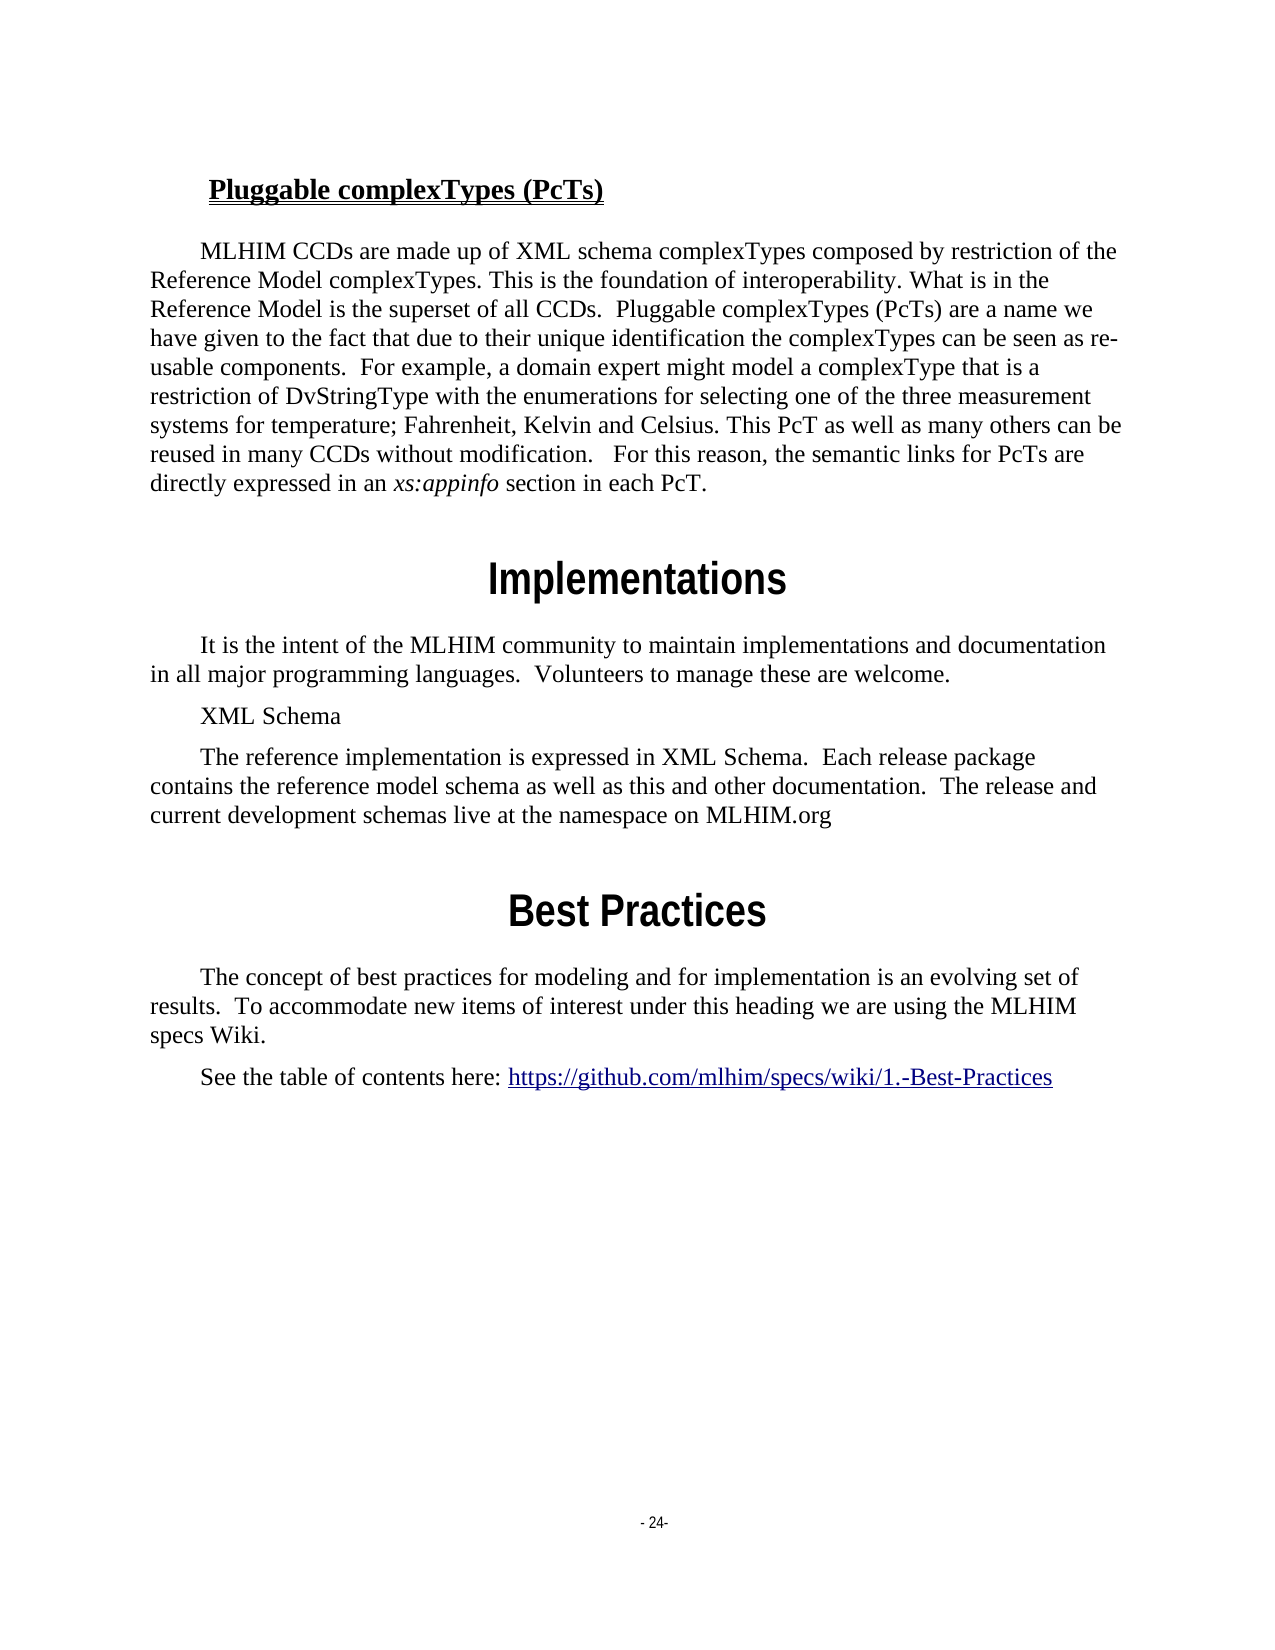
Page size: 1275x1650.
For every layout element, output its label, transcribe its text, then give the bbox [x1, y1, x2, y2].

text The reference implementation is expressed in XML Schema. Each release package contains the reference model schema as well as this and other documentation. The release and current development schemas live at the namespace on MLHIM.org [150, 742, 1125, 829]
text XML Schema [150, 701, 1125, 730]
text MLHIM CCDs are made up of XML schema complexTypes composed by restriction of the Reference Model complexTypes. This is the foundation of interoperability. What is in the Reference Model is the superset of all CCDs. Pluggable complexTypes (PcTs) are a name we have given to the fact that due to their unique identification the complexTypes can be seen as re-usable components. For example, a domain expert might model a complexType that is a restriction of DvStringType with the enumerations for selecting one of the three measurement systems for temperature; Fahrenheit, Kelvin and Celsius. This PcT as well as many others can be reused in many CCDs without modification. For this reason, the semantic links for PcTs are directly expressed in an xs:appinfo section in each PcT. [150, 236, 1125, 497]
text It is the intent of the MLHIM community to maintain implementations and documentation in all major programming languages. Volunteers to manage these are welcome. [150, 630, 1125, 688]
subtitle Pluggable complexTypes (PcTs) [150, 172, 1125, 206]
text The concept of best practices for modeling and for implementation is an evolving set of results. To accommodate new items of interest under this heading we are using the MLHIM specs Wiki. [150, 962, 1125, 1049]
text See the table of contents here: https://github.com/mlhim/specs/wiki/1.-Best-Practices [150, 1062, 1125, 1091]
